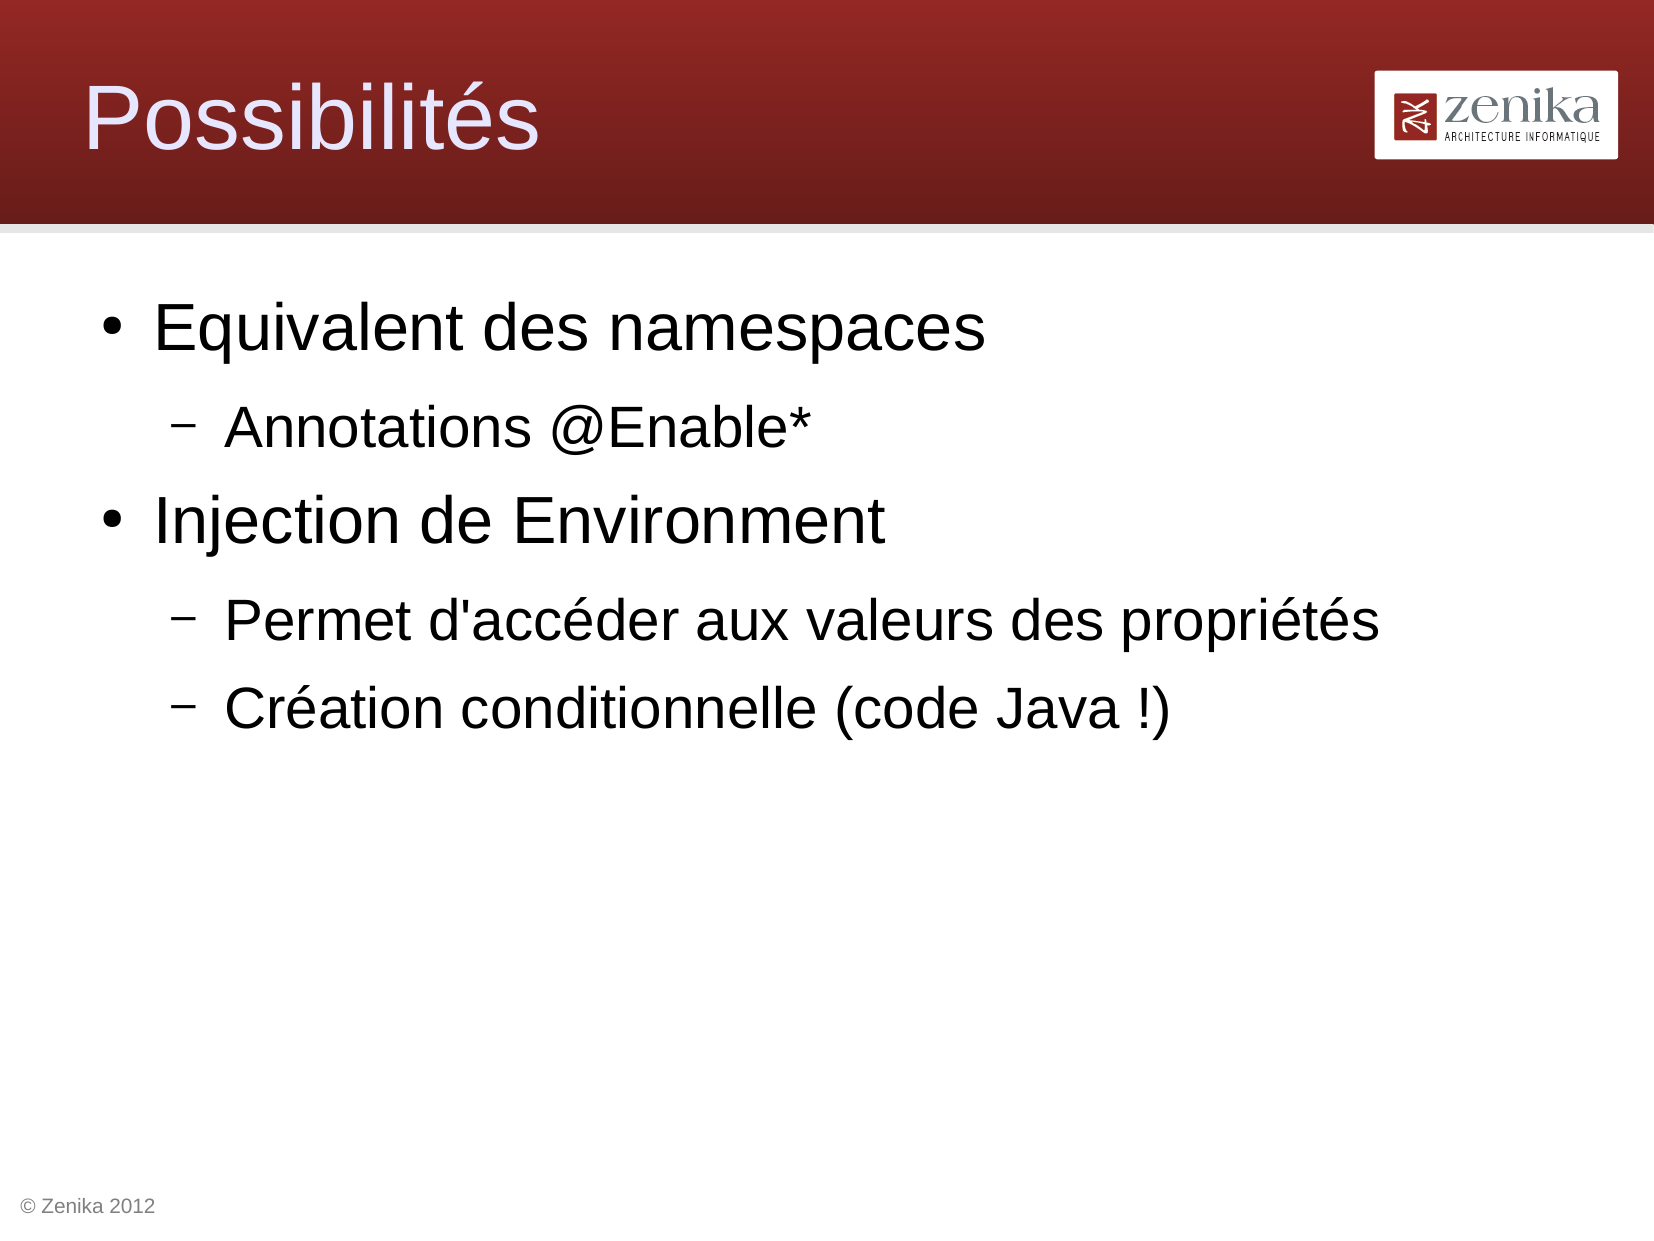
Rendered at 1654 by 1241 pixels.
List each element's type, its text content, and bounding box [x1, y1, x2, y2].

list Equivalent des namespaces Annotations @Enable* Injection de Environment Permet d'accéder aux valeurs des propriétés Création conditionnelle (code Java !) [82, 290, 1538, 1010]
picture [1571, 82, 1600, 149]
title Possibilités [82, 13, 1571, 222]
